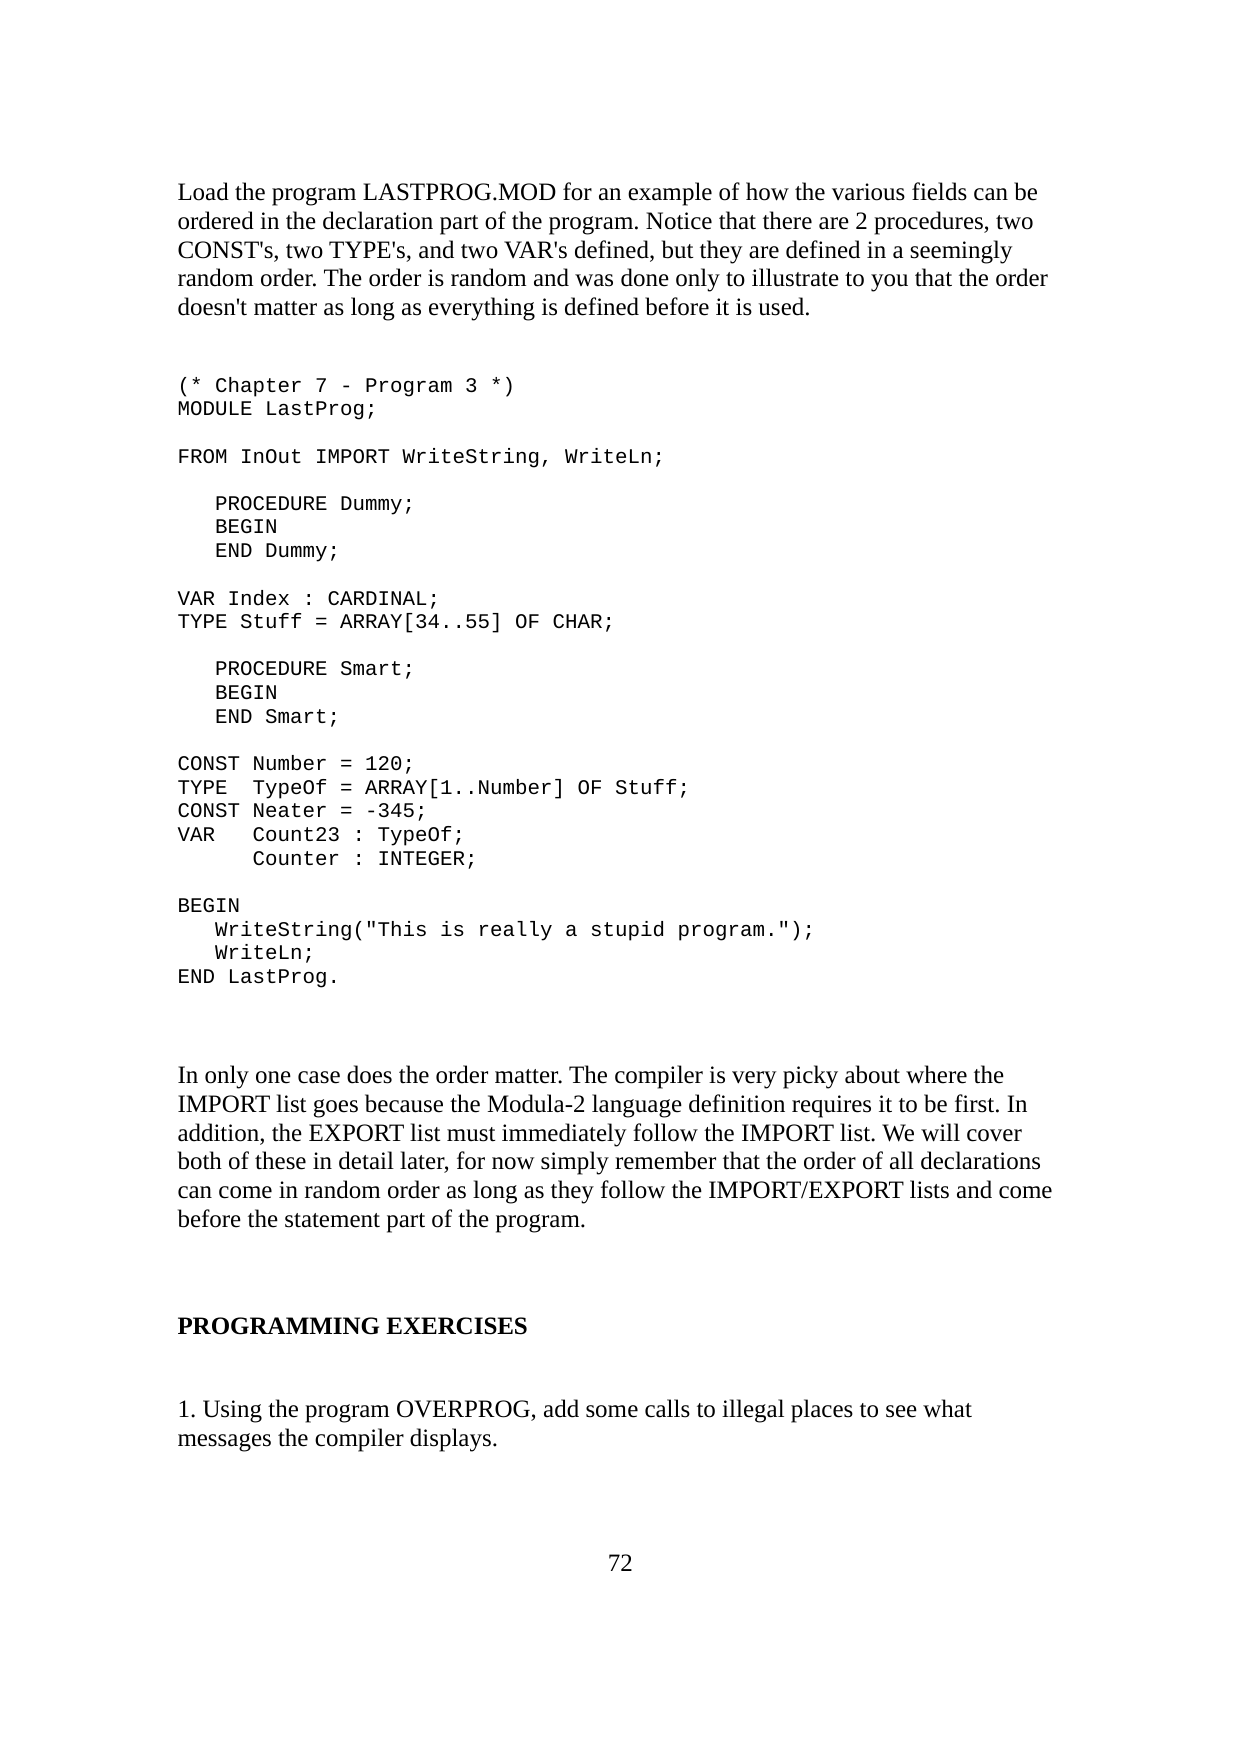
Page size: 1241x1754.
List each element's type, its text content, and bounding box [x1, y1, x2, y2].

text BEGIN [177, 895, 1063, 918]
text FROM InOut IMPORT WriteString, WriteLn; [177, 446, 1063, 469]
subtitle PROGRAMMING EXERCISES [177, 1311, 1063, 1340]
text END LastProg. [177, 966, 1063, 989]
text Counter : INTEGER; [177, 848, 1063, 871]
text PROCEDURE Dummy; [177, 493, 1063, 517]
text END Smart; [177, 706, 1063, 729]
text CONST Number = 120; [177, 753, 1063, 777]
text WriteLn; [177, 942, 1063, 966]
text Load the program LASTPROG.MOD for an example of how the various fields can be ordered in the declaration part of the program. Notice that there are 2 procedures, two CONST's, two TYPE's, and two VAR's defined, but they are defined in a seemingly random order. The order is random and was done only to illustrate to you that the order doesn't matter as long as everything is defined before it is used. [177, 177, 1063, 321]
text TYPE Stuff = ARRAY[34..55] OF CHAR; [177, 611, 1063, 635]
text In only one case does the order matter. The compiler is very picky about where the IMPORT list goes because the Modula-2 language definition requires it to be first. In addition, the EXPORT list must immediately follow the IMPORT list. We will cover both of these in detail later, for now simply remember that the order of all declarations can come in random order as long as they follow the IMPORT/EXPORT lists and come before the statement part of the program. [177, 1060, 1063, 1233]
text VAR Index : CARDINAL; [177, 587, 1063, 611]
text WriteString("This is really a stupid program."); [177, 918, 1063, 942]
text PROCEDURE Smart; [177, 658, 1063, 682]
text (* Chapter 7 - Program 3 *) [177, 375, 1063, 398]
text MODULE LastProg; [177, 398, 1063, 422]
text VAR Count23 : TypeOf; [177, 824, 1063, 848]
text TYPE TypeOf = ARRAY[1..Number] OF Stuff; [177, 777, 1063, 800]
text BEGIN [177, 517, 1063, 540]
text CONST Neater = -345; [177, 800, 1063, 824]
text BEGIN [177, 682, 1063, 706]
text 1. Using the program OVERPROG, add some calls to illegal places to see what messages the compiler displays. [177, 1394, 1063, 1451]
text END Dummy; [177, 540, 1063, 564]
